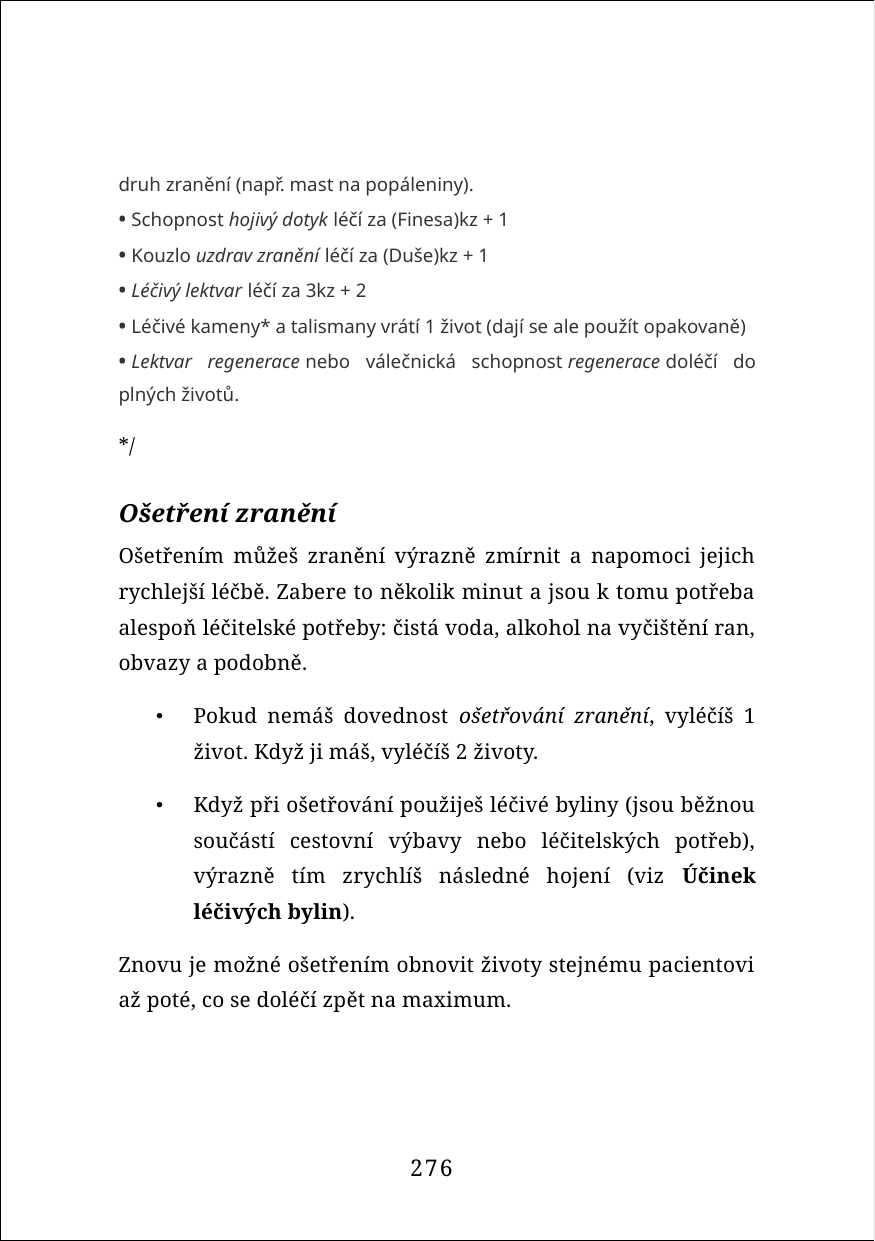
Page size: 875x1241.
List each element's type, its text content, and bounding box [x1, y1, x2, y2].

subtitle Ošetření zranění [118, 496, 756, 530]
text Ošetřením můžeš zranění výrazně zmírnit a napomoci jejich rychlejší léčbě. Zabere to několik minut a jsou k tomu potřeba alespoň léčitelské potřeby: čistá voda, alkohol na vyčištění ran, obvazy a podobně. [118, 542, 756, 677]
text druh zranění (např. mast na popáleniny). • Schopnost hojivý dotyk léčí za (Finesa)kz + 1 • Kouzlo uzdrav zranění léčí za (Duše)kz + 1 • Léčivý lektvar léčí za 3kz + 2 • Léčivé kameny* a talismany vrátí 1 život (dají se ale použít opakovaně) • Lektvar regenerace nebo válečnická schopnost regenerace doléčí do plných životů. [118, 172, 756, 407]
text */ [118, 431, 756, 459]
list Pokud nemáš dovednost ošetřování zranění, vyléčíš 1 život. Když ji máš, vyléčíš 2 životy. [156, 701, 756, 765]
text Znovu je možné ošetřením obnovit životy stejnému pacientovi až poté, co se doléčí zpět na maximum. [118, 950, 756, 1014]
list Když při ošetřování použiješ léčivé byliny (jsou běžnou součástí cestovní výbavy nebo léčitelských potřeb), výrazně tím zrychlíš následné hojení (viz Účinek léčivých bylin). [156, 790, 756, 925]
